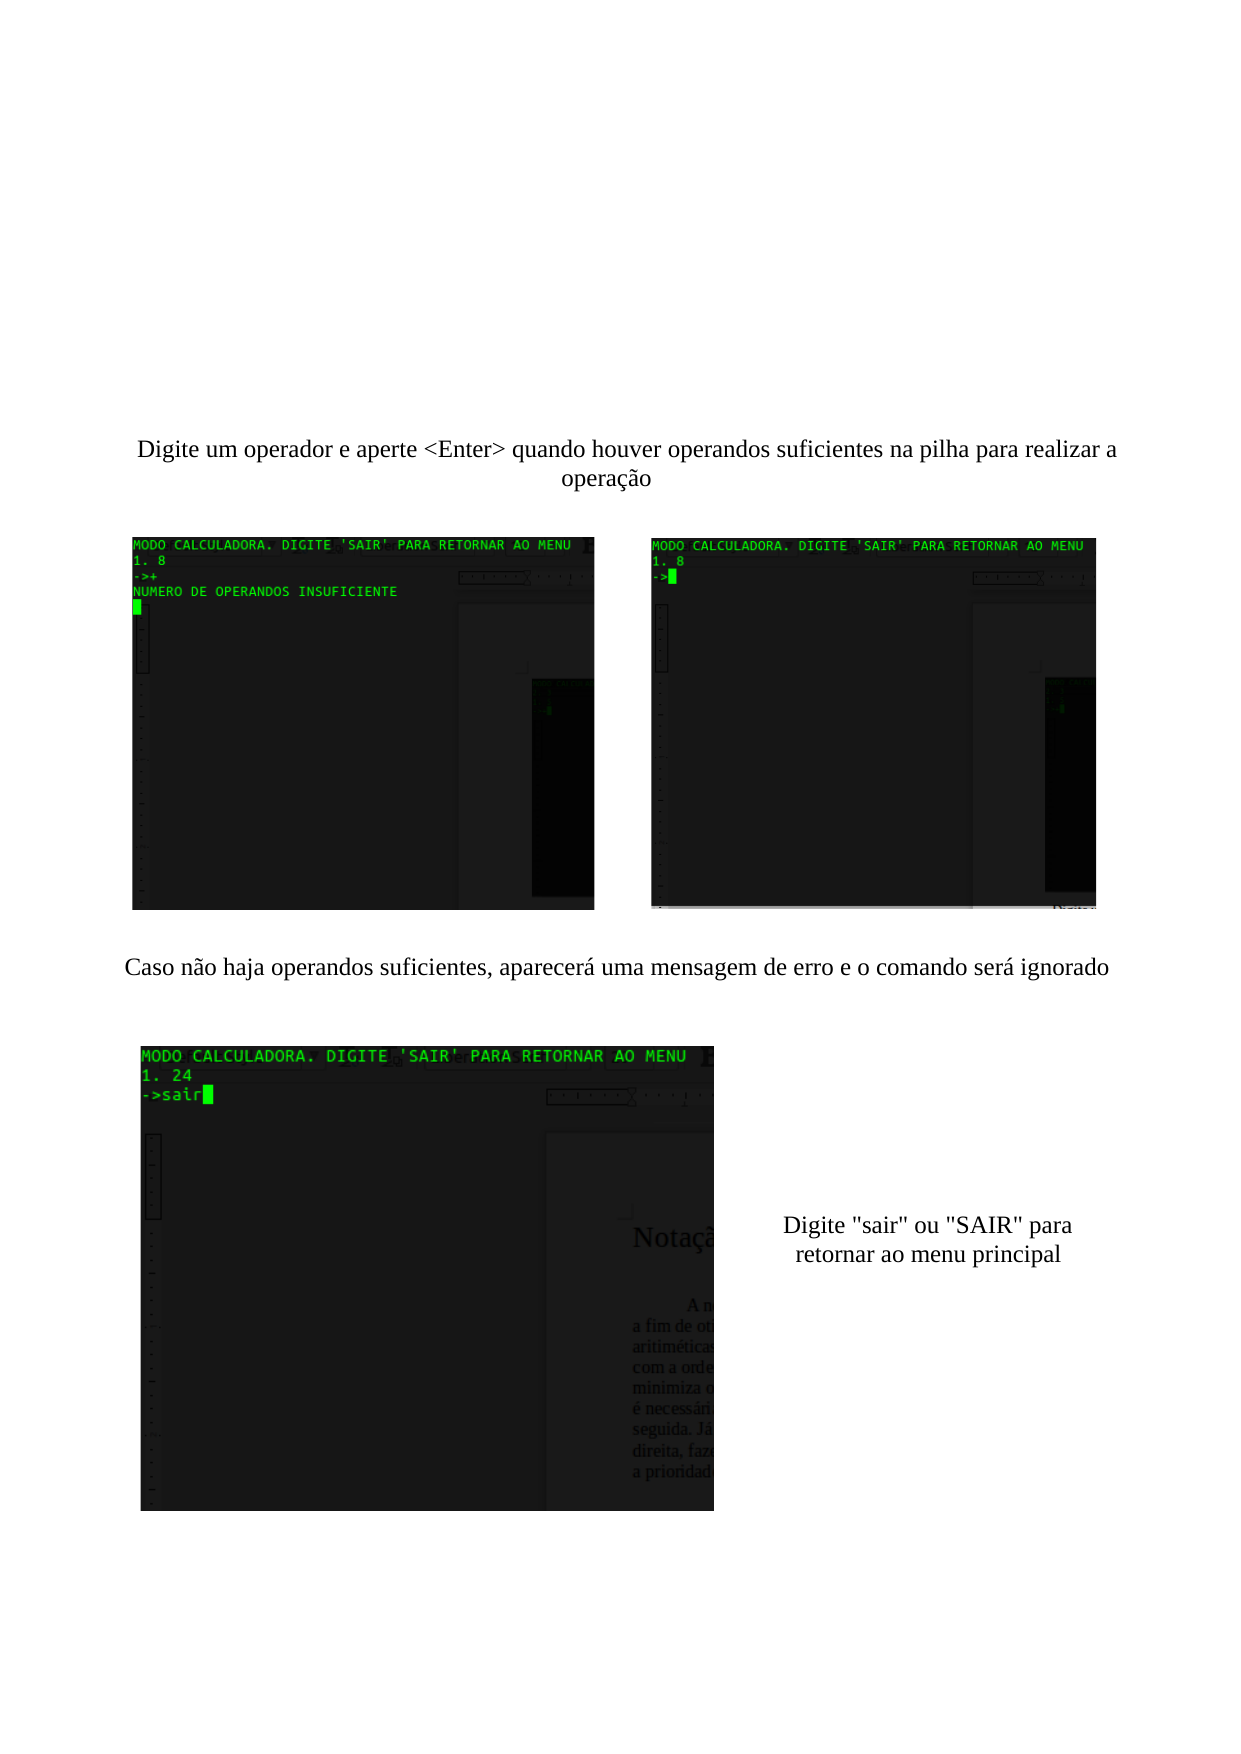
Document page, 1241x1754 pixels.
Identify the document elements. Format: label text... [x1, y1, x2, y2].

text Digite um operador e aperte <Enter> quando houver operandos suficientes na pilha para realizar a operação [118, 434, 1122, 492]
picture [651, 538, 1097, 909]
text Caso não haja operandos suficientes, aparecerá uma mensagem de erro e o comando será ignorado [118, 952, 1122, 981]
picture [140, 1046, 714, 1511]
picture [132, 537, 595, 910]
text Digite "sair" ou "SAIR" para retornar ao menu principal [714, 1211, 1122, 1268]
text [118, 1211, 140, 1268]
